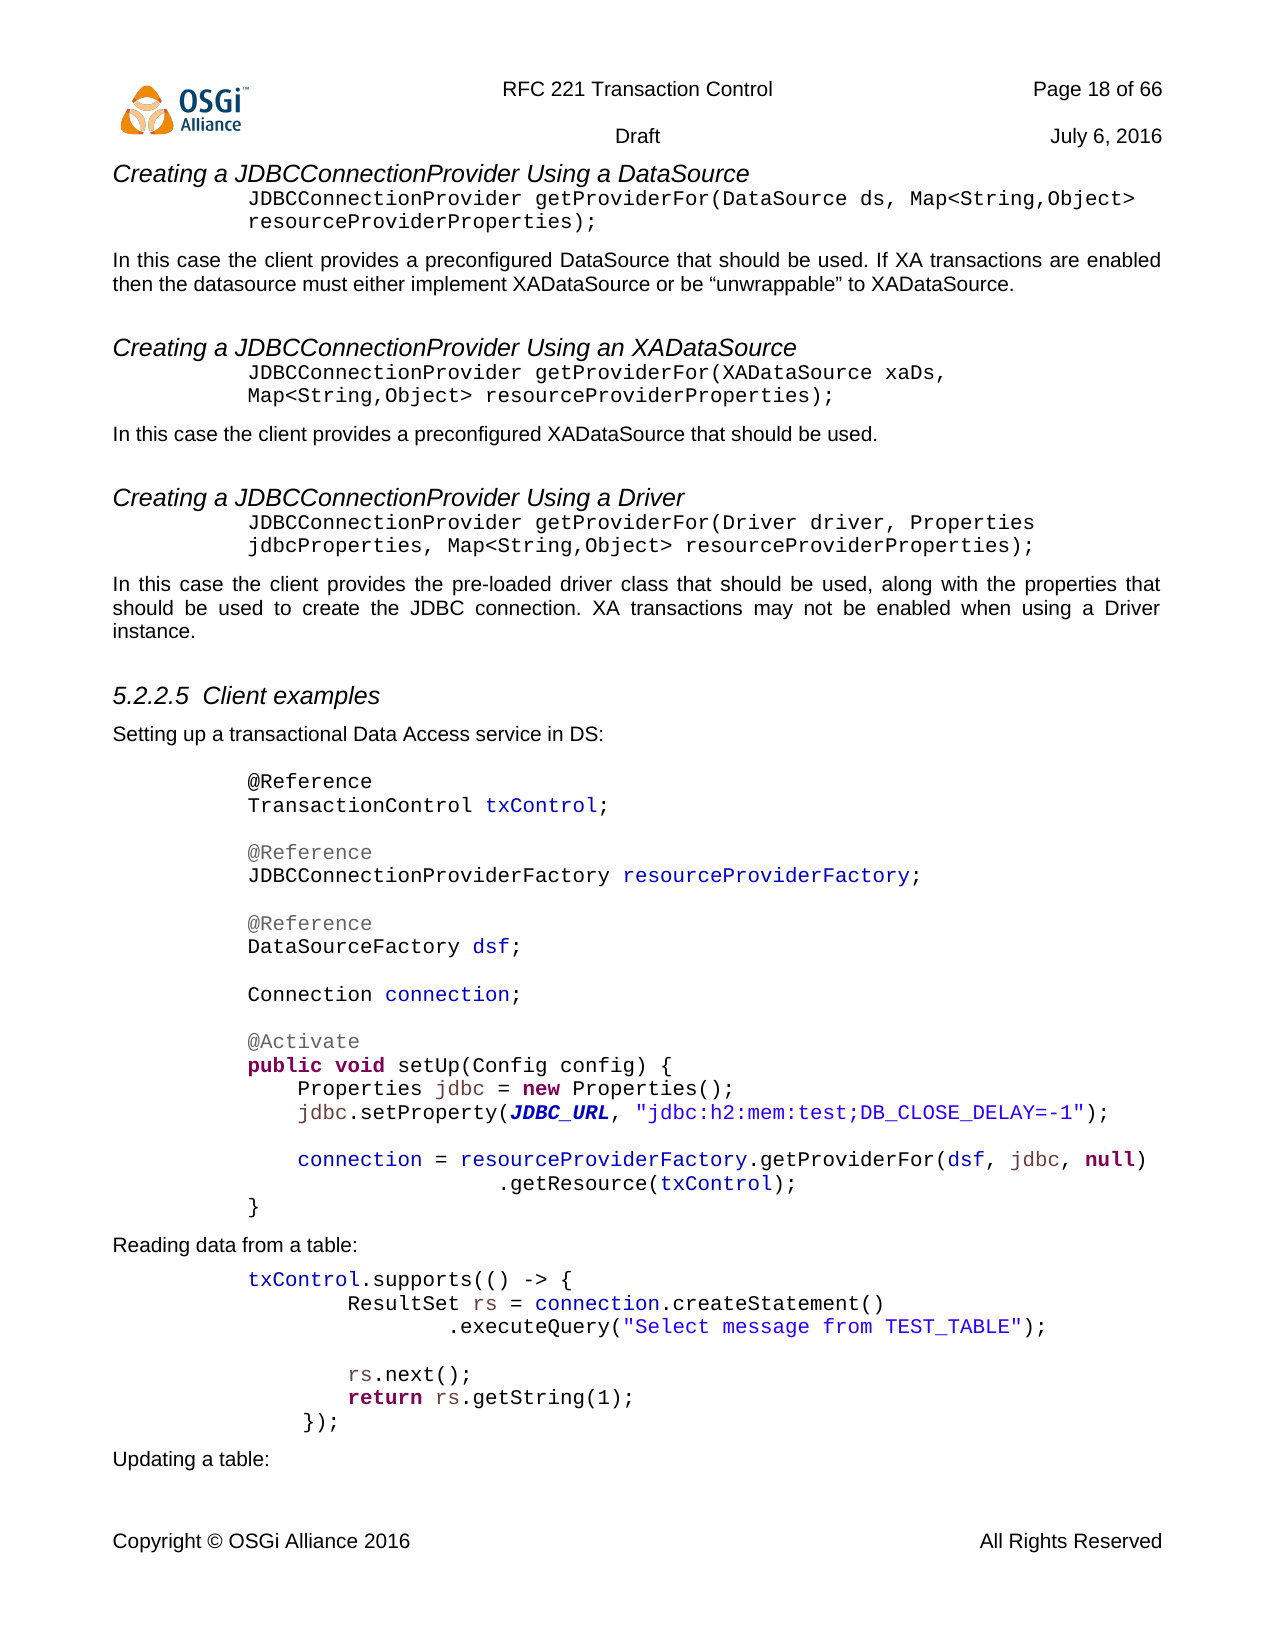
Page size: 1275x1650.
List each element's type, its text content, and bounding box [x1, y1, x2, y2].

subtitle Creating a JDBCConnectionProvider Using a Driver [112, 483, 1162, 512]
text @Reference [247, 842, 1162, 866]
picture [113, 78, 257, 142]
text JDBCConnectionProvider getProviderFor(Driver driver, Properties jdbcProperties, Map<String,Object> resourceProviderProperties); [247, 512, 1162, 559]
text TransactionControl txControl; [247, 794, 1162, 818]
text .getResource(txControl); [247, 1173, 1162, 1197]
subtitle Client examples [112, 681, 1162, 709]
text }); [247, 1411, 1162, 1435]
text jdbc.setProperty(JDBC_URL, "jdbc:h2:mem:test;DB_CLOSE_DELAY=-1"); [247, 1102, 1162, 1126]
text @Activate [247, 1031, 1162, 1055]
text Properties jdbc = new Properties(); [247, 1078, 1162, 1102]
text } [247, 1197, 1162, 1220]
text @Reference [247, 913, 1162, 936]
text In this case the client provides a preconfigured DataSource that should be used. If XA transactions are enabled then the datasource must either implement XADataSource or be “unwrappable” to XADataSource. [112, 247, 1162, 295]
text .executeQuery("Select message from TEST_TABLE"); [247, 1316, 1162, 1340]
text Connection connection; [247, 984, 1162, 1007]
text connection = resourceProviderFactory.getProviderFor(dsf, jdbc, null) [247, 1149, 1162, 1173]
text @Reference [247, 771, 1162, 794]
text ResultSet rs = connection.createStatement() [247, 1293, 1162, 1316]
text return rs.getString(1); [247, 1387, 1162, 1411]
text public void setUp(Config config) { [247, 1055, 1162, 1078]
text Setting up a transactional Data Access service in DS: [112, 722, 1162, 746]
text In this case the client provides the pre-loaded driver class that should be used, along with the properties that should be used to create the JDBC connection. XA transactions may not be enabled when using a Driver instance. [112, 571, 1162, 643]
text Updating a table: [112, 1447, 1162, 1471]
text Reading data from a table: [112, 1233, 1162, 1257]
text DataSourceFactory dsf; [247, 936, 1162, 960]
text JDBCConnectionProvider getProviderFor(XADataSource xaDs, Map<String,Object> resourceProviderProperties); [247, 362, 1162, 409]
text txControl.supports(() -> { [247, 1269, 1162, 1293]
text JDBCConnectionProvider getProviderFor(DataSource ds, Map<String,Object> resourceProviderProperties); [247, 188, 1162, 235]
text In this case the client provides a preconfigured XADataSource that should be used. [112, 421, 1162, 445]
subtitle Creating a JDBCConnectionProvider Using an XADataSource [112, 333, 1162, 362]
text JDBCConnectionProviderFactory resourceProviderFactory; [247, 866, 1162, 889]
subtitle Creating a JDBCConnectionProvider Using a DataSource [112, 159, 1162, 188]
text rs.next(); [247, 1364, 1162, 1387]
